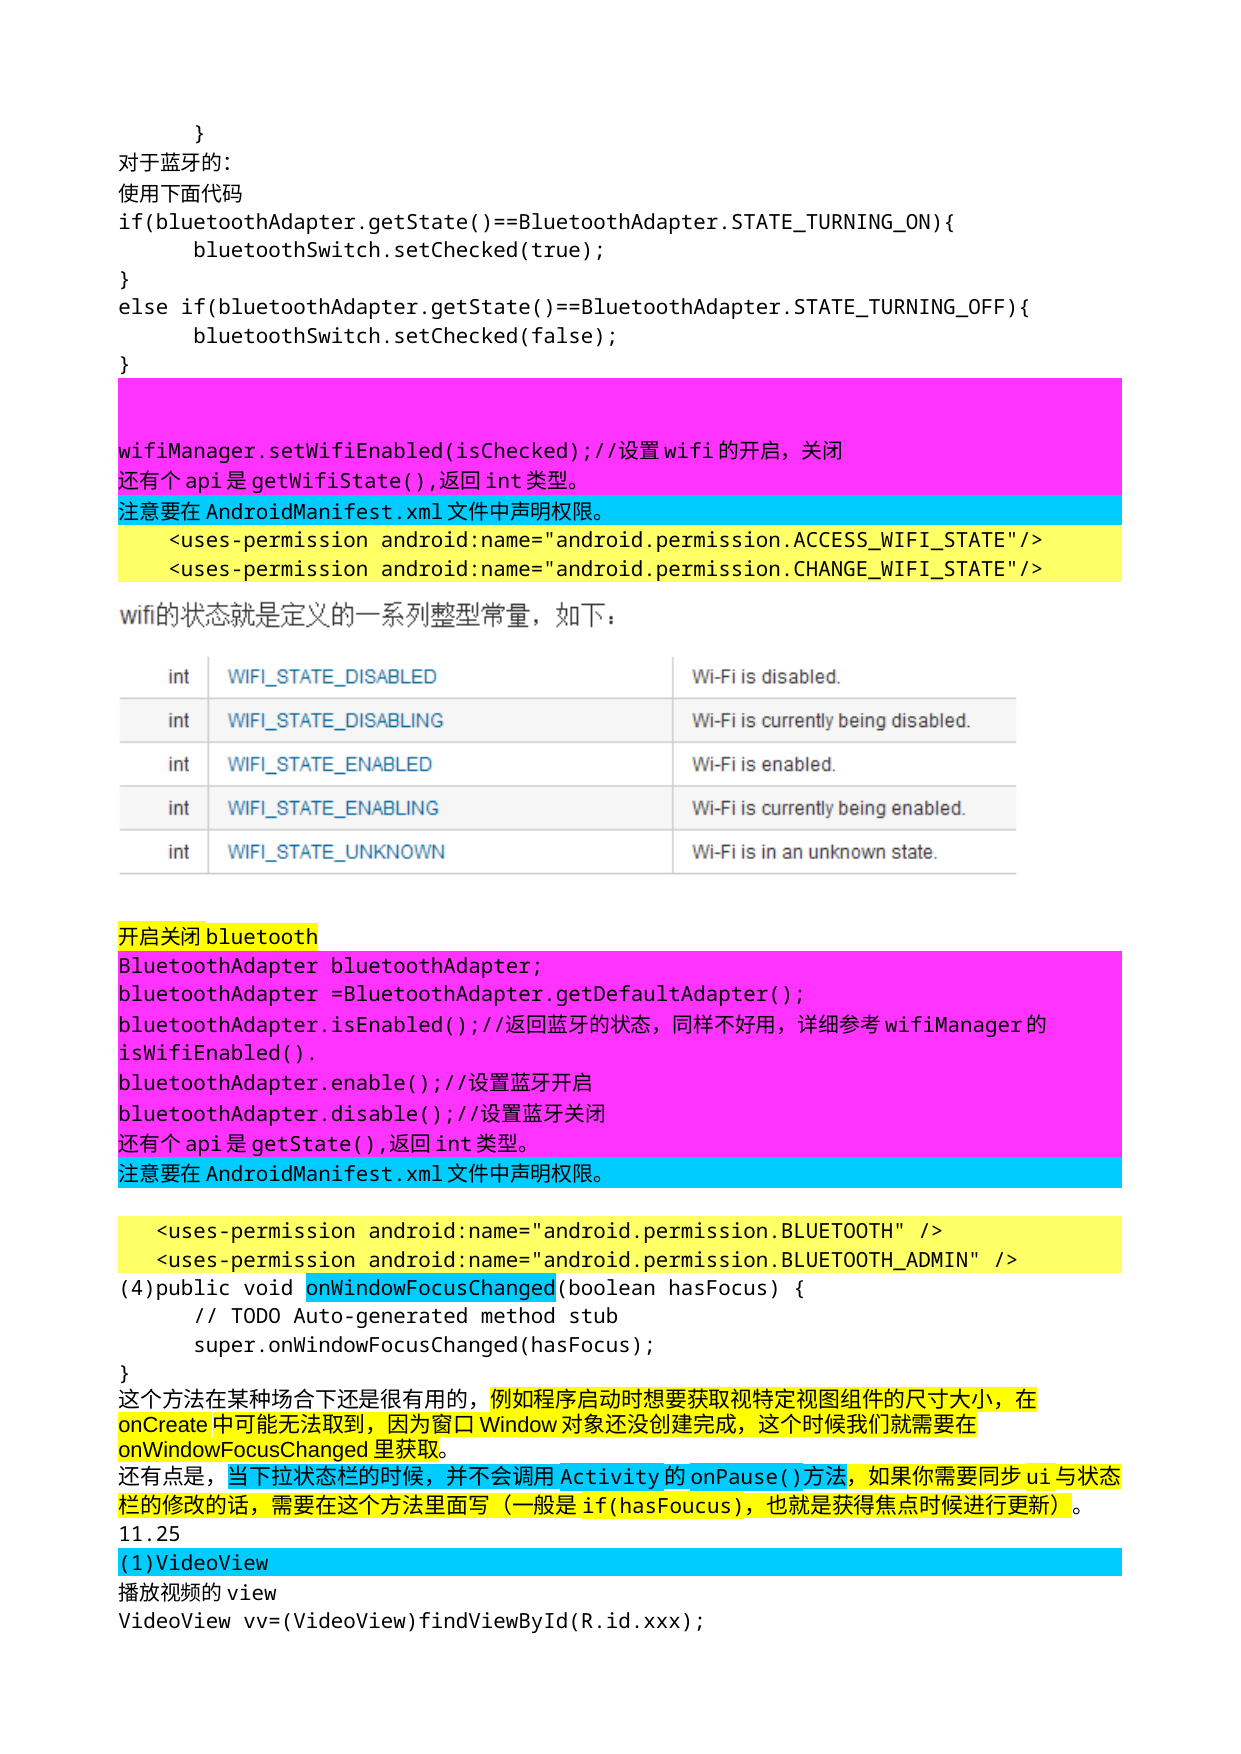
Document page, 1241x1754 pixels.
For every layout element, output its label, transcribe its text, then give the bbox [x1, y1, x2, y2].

text } [118, 349, 1122, 378]
text 使用下面代码 [118, 177, 1122, 207]
text bluetoothAdapter =BluetoothAdapter.getDefaultAdapter(); [118, 979, 1122, 1008]
text bluetoothAdapter.disable();//设置蓝牙关闭 [118, 1097, 1122, 1127]
text wifiManager.setWifiEnabled(isChecked);//设置wifi的开启，关闭 [118, 434, 1122, 465]
text 播放视频的view [118, 1576, 1122, 1607]
text bluetoothAdapter.enable();//设置蓝牙开启 [118, 1067, 1122, 1097]
text 对于蓝牙的： [118, 147, 1122, 177]
text (4)public void onWindowFocusChanged(boolean hasFocus) { [118, 1273, 1122, 1302]
text 还有个api是getState(),返回int类型。 [118, 1127, 1122, 1157]
text <uses-permission android:name="android.permission.CHANGE_WIFI_STATE"/> [118, 554, 1122, 582]
text <uses-permission android:name="android.permission.ACCESS_WIFI_STATE"/> [118, 525, 1122, 554]
text } [118, 1358, 1122, 1387]
text 这个方法在某种场合下还是很有用的，例如程序启动时想要获取视特定视图组件的尺寸大小，在onCreate中可能无法取到，因为窗口Window对象还没创建完成，这个时候我们就需要在onWindowFocusChanged里获取。 [118, 1387, 1122, 1462]
text super.onWindowFocusChanged(hasFocus); [118, 1330, 1122, 1358]
text } [118, 264, 1122, 292]
text 还有个api是getWifiState(),返回int类型。 [118, 465, 1122, 495]
text <uses-permission android:name="android.permission.BLUETOOTH" /> [118, 1216, 1122, 1245]
text 注意要在AndroidManifest.xml文件中声明权限。 [118, 495, 1122, 525]
text bluetoothSwitch.setChecked(false); [118, 321, 1122, 349]
text <uses-permission android:name="android.permission.BLUETOOTH_ADMIN" /> [118, 1245, 1122, 1273]
text bluetoothSwitch.setChecked(true); [118, 235, 1122, 264]
text bluetoothAdapter.isEnabled();//返回蓝牙的状态，同样不好用，详细参考wifiManager的isWifiEnabled(). [118, 1008, 1122, 1067]
text } [118, 118, 1122, 147]
text // TODO Auto-generated method stub [118, 1302, 1122, 1330]
text 开启关闭bluetooth [118, 921, 1122, 951]
text (1)VideoView [118, 1548, 1122, 1576]
text 还有点是，当下拉状态栏的时候，并不会调用Activity的onPause()方法，如果你需要同步ui与状态栏的修改的话，需要在这个方法里面写（一般是if(hasFoucus)，也就是获得焦点时候进行更新）。 [118, 1462, 1122, 1519]
text 11.25 [118, 1519, 1122, 1548]
text 注意要在AndroidManifest.xml文件中声明权限。 [118, 1157, 1122, 1188]
text if(bluetoothAdapter.getState()==BluetoothAdapter.STATE_TURNING_ON){ [118, 207, 1122, 235]
text else if(bluetoothAdapter.getState()==BluetoothAdapter.STATE_TURNING_OFF){ [118, 292, 1122, 321]
text VideoView vv=(VideoView)findViewById(R.id.xxx); [118, 1607, 1122, 1635]
text BluetoothAdapter bluetoothAdapter; [118, 951, 1122, 979]
picture [103, 582, 1054, 895]
